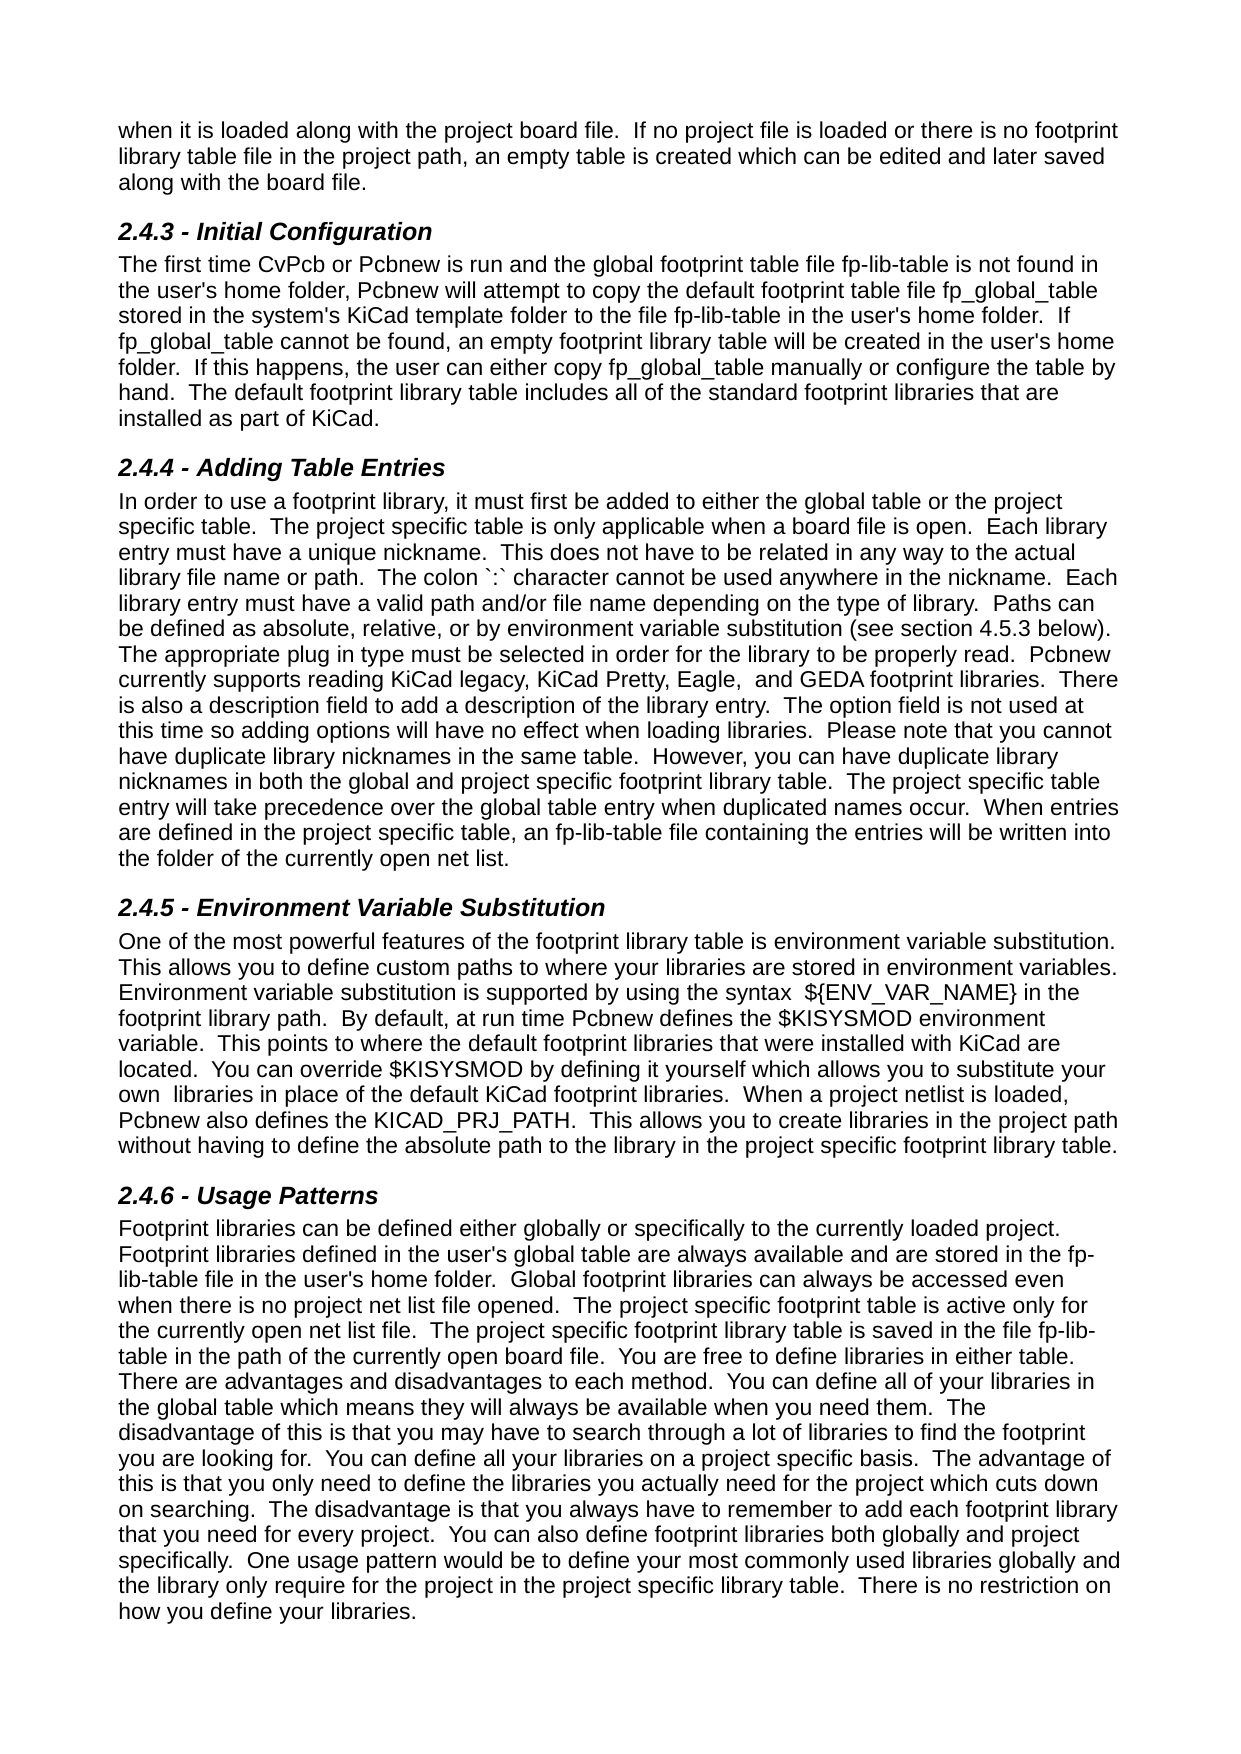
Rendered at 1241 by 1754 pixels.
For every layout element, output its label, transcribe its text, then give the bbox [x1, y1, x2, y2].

subtitle Adding Table Entries [118, 454, 1122, 482]
text Footprint libraries can be defined either globally or specifically to the currently loaded project. Footprint libraries defined in the user's global table are always available and are stored in the fp-lib-table file in the user's home folder. Global footprint libraries can always be accessed even when there is no project net list file opened. The project specific footprint table is active only for the currently open net list file. The project specific footprint library table is saved in the file fp-lib-table in the path of the currently open board file. You are free to define libraries in either table. There are advantages and disadvantages to each method. You can define all of your libraries in the global table which means they will always be available when you need them. The disadvantage of this is that you may have to search through a lot of libraries to find the footprint you are looking for. You can define all your libraries on a project specific basis. The advantage of this is that you only need to define the libraries you actually need for the project which cuts down on searching. The disadvantage is that you always have to remember to add each footprint library that you need for every project. You can also define footprint libraries both globally and project specifically. One usage pattern would be to define your most commonly used libraries globally and the library only require for the project in the project specific library table. There is no restriction on how you define your libraries. [118, 1216, 1122, 1624]
text In order to use a footprint library, it must first be added to either the global table or the project specific table. The project specific table is only applicable when a board file is open. Each library entry must have a unique nickname. This does not have to be related in any way to the actual library file name or path. The colon `:` character cannot be used anywhere in the nickname. Each library entry must have a valid path and/or file name depending on the type of library. Paths can be defined as absolute, relative, or by environment variable substitution (see section 4.5.3 below). The appropriate plug in type must be selected in order for the library to be properly read. Pcbnew currently supports reading KiCad legacy, KiCad Pretty, Eagle, and GEDA footprint libraries. There is also a description field to add a description of the library entry. The option field is not used at this time so adding options will have no effect when loading libraries. Please note that you cannot have duplicate library nicknames in the same table. However, you can have duplicate library nicknames in both the global and project specific footprint library table. The project specific table entry will take precedence over the global table entry when duplicated names occur. When entries are defined in the project specific table, an fp-lib-table file containing the entries will be written into the folder of the currently open net list. [118, 488, 1122, 871]
subtitle Initial Configuration [118, 218, 1122, 246]
subtitle Usage Patterns [118, 1181, 1122, 1209]
subtitle Environment Variable Substitution [118, 894, 1122, 922]
text One of the most powerful features of the footprint library table is environment variable substitution. This allows you to define custom paths to where your libraries are stored in environment variables. Environment variable substitution is supported by using the syntax ${ENV_VAR_NAME} in the footprint library path. By default, at run time Pcbnew defines the $KISYSMOD environment variable. This points to where the default footprint libraries that were installed with KiCad are located. You can override $KISYSMOD by defining it yourself which allows you to substitute your own libraries in place of the default KiCad footprint libraries. When a project netlist is loaded, Pcbnew also defines the KICAD_PRJ_PATH. This allows you to create libraries in the project path without having to define the absolute path to the library in the project specific footprint library table. [118, 929, 1122, 1158]
text when it is loaded along with the project board file. If no project file is loaded or there is no footprint library table file in the project path, an empty table is created which can be edited and later saved along with the board file. [118, 118, 1122, 195]
text The first time CvPcb or Pcbnew is run and the global footprint table file fp-lib-table is not found in the user's home folder, Pcbnew will attempt to copy the default footprint table file fp_global_table stored in the system's KiCad template folder to the file fp-lib-table in the user's home folder. If fp_global_table cannot be found, an empty footprint library table will be created in the user's home folder. If this happens, the user can either copy fp_global_table manually or configure the table by hand. The default footprint library table includes all of the standard footprint libraries that are installed as part of KiCad. [118, 252, 1122, 431]
